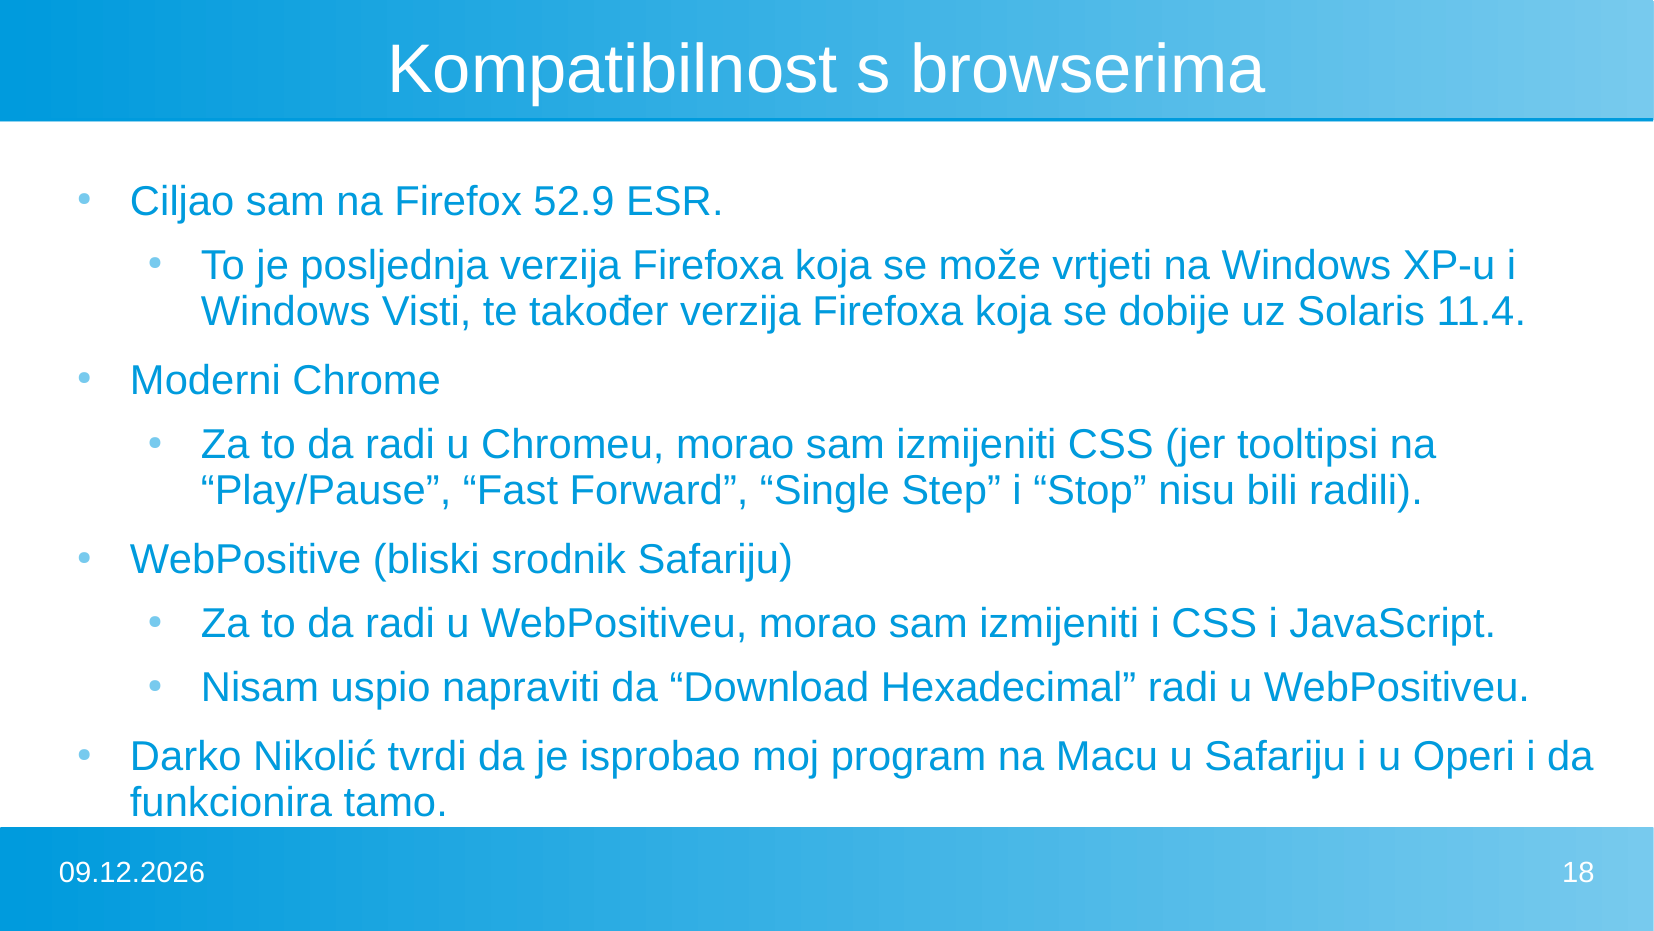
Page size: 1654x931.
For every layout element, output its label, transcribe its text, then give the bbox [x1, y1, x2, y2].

list Ciljao sam na Firefox 52.9 ESR. To je posljednja verzija Firefoxa koja se može vrtjeti na Windows XP-u i Windows Visti, te također verzija Firefoxa koja se dobije uz Solaris 11.4. Moderni Chrome Za to da radi u Chromeu, morao sam izmijeniti CSS (jer tooltipsi na “Play/Pause”, “Fast Forward”, “Single Step” i “Stop” nisu bili radili). WebPositive (bliski srodnik Safariju) Za to da radi u WebPositiveu, morao sam izmijeniti i CSS i JavaScript. Nisam uspio napraviti da “Download Hexadecimal” radi u WebPositiveu. Darko Nikolić tvrdi da je isprobao moj program na Macu u Safariju i u Operi i da funkcionira tamo. [59, 177, 1595, 768]
title Kompatibilnost s browserima [59, 29, 1595, 108]
